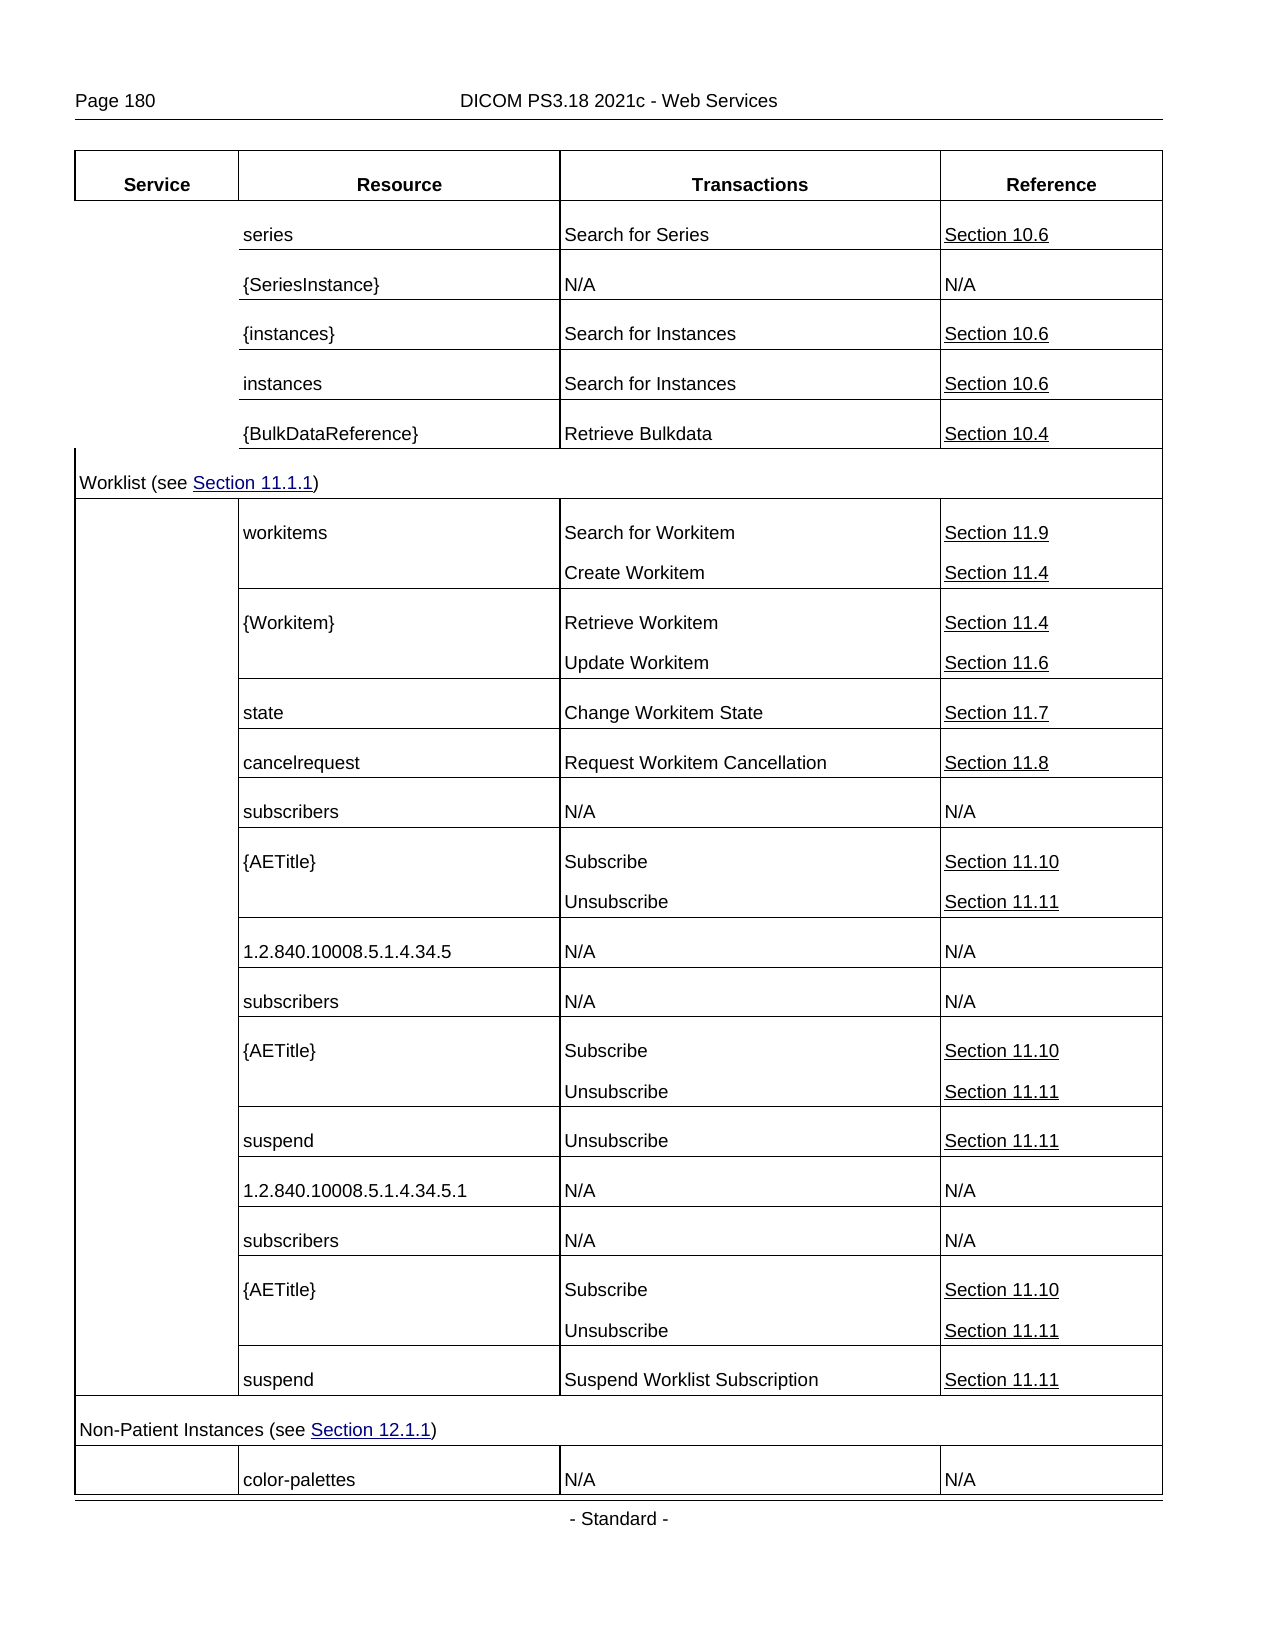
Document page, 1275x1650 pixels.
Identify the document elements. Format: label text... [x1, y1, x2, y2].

table_cell N/A [941, 918, 1162, 967]
table_cell N/A [561, 778, 940, 827]
table_cell Section 11.10 Section 11.11 [941, 1017, 1162, 1106]
table_cell Unsubscribe [561, 1107, 940, 1156]
table_cell Section 11.11 [941, 1346, 1162, 1395]
table_cell Request Workitem Cancellation [561, 729, 940, 777]
table_cell Subscribe Unsubscribe [561, 1256, 940, 1345]
table_cell {AETitle} [239, 1256, 559, 1345]
table_cell N/A [941, 968, 1162, 1016]
table_cell color-palettes [239, 1446, 559, 1494]
table_cell N/A [561, 968, 940, 1016]
table_cell Subscribe Unsubscribe [561, 1017, 940, 1106]
table_cell Retrieve Workitem Update Workitem [561, 589, 940, 678]
table_header Service [76, 151, 238, 200]
table_header Reference [941, 151, 1162, 200]
table_cell N/A [941, 778, 1162, 827]
table_cell Section 10.6 [941, 201, 1162, 249]
table_cell Search for Workitem Create Workitem [561, 499, 940, 588]
table_cell N/A [561, 1446, 940, 1494]
table_cell Worklist (see Section 11.1.1) [76, 448, 1162, 498]
table_cell N/A [561, 1207, 940, 1255]
table_cell Section 11.11 [941, 1107, 1162, 1156]
table_cell Suspend Worklist Subscription [561, 1346, 940, 1395]
table_cell Section 11.9 Section 11.4 [941, 499, 1162, 588]
table_cell Section 10.6 [941, 350, 1162, 398]
table_cell N/A [561, 918, 940, 967]
table_cell cancelrequest [239, 729, 559, 777]
table_cell Section 11.10 Section 11.11 [941, 1256, 1162, 1345]
table_cell {Workitem} [239, 589, 559, 678]
table_cell Change Workitem State [561, 679, 940, 727]
table_cell suspend [239, 1346, 559, 1395]
table_cell [76, 1446, 238, 1494]
table_cell {SeriesInstance} [239, 250, 559, 299]
table_header Resource [239, 151, 559, 200]
table_cell [76, 499, 238, 1395]
table_cell {instances} [239, 300, 559, 349]
table_cell Non-Patient Instances (see Section 12.1.1) [76, 1396, 1162, 1445]
table_header Transactions [561, 151, 940, 200]
table_cell Section 11.10 Section 11.11 [941, 828, 1162, 917]
table_cell N/A [561, 250, 940, 299]
table_cell instances [239, 350, 559, 398]
table_cell Section 10.6 [941, 300, 1162, 349]
table_cell series [239, 201, 559, 249]
table_cell subscribers [239, 968, 559, 1016]
table_cell 1.2.840.10008.5.1.4.34.5 [239, 918, 559, 967]
table_cell N/A [941, 1157, 1162, 1206]
table_cell Search for Instances [561, 300, 940, 349]
table_cell subscribers [239, 778, 559, 827]
table_cell suspend [239, 1107, 559, 1156]
table_cell N/A [941, 1207, 1162, 1255]
table_cell workitems [239, 499, 559, 588]
table_cell Subscribe Unsubscribe [561, 828, 940, 917]
table_cell Section 10.4 [941, 400, 1162, 448]
table_cell N/A [941, 250, 1162, 299]
table_cell {AETitle} [239, 828, 559, 917]
table_cell state [239, 679, 559, 727]
table_cell Retrieve Bulkdata [561, 400, 940, 448]
table_cell N/A [561, 1157, 940, 1206]
table_cell 1.2.840.10008.5.1.4.34.5.1 [239, 1157, 559, 1206]
table_cell subscribers [239, 1207, 559, 1255]
table_cell Section 11.8 [941, 729, 1162, 777]
table_cell Section 11.7 [941, 679, 1162, 727]
table_cell Section 11.4 Section 11.6 [941, 589, 1162, 678]
table_cell N/A [941, 1446, 1162, 1494]
table_cell Search for Instances [561, 350, 940, 398]
table_cell Search for Series [561, 201, 940, 249]
table_cell {BulkDataReference} [239, 400, 559, 448]
table_cell {AETitle} [239, 1017, 559, 1106]
